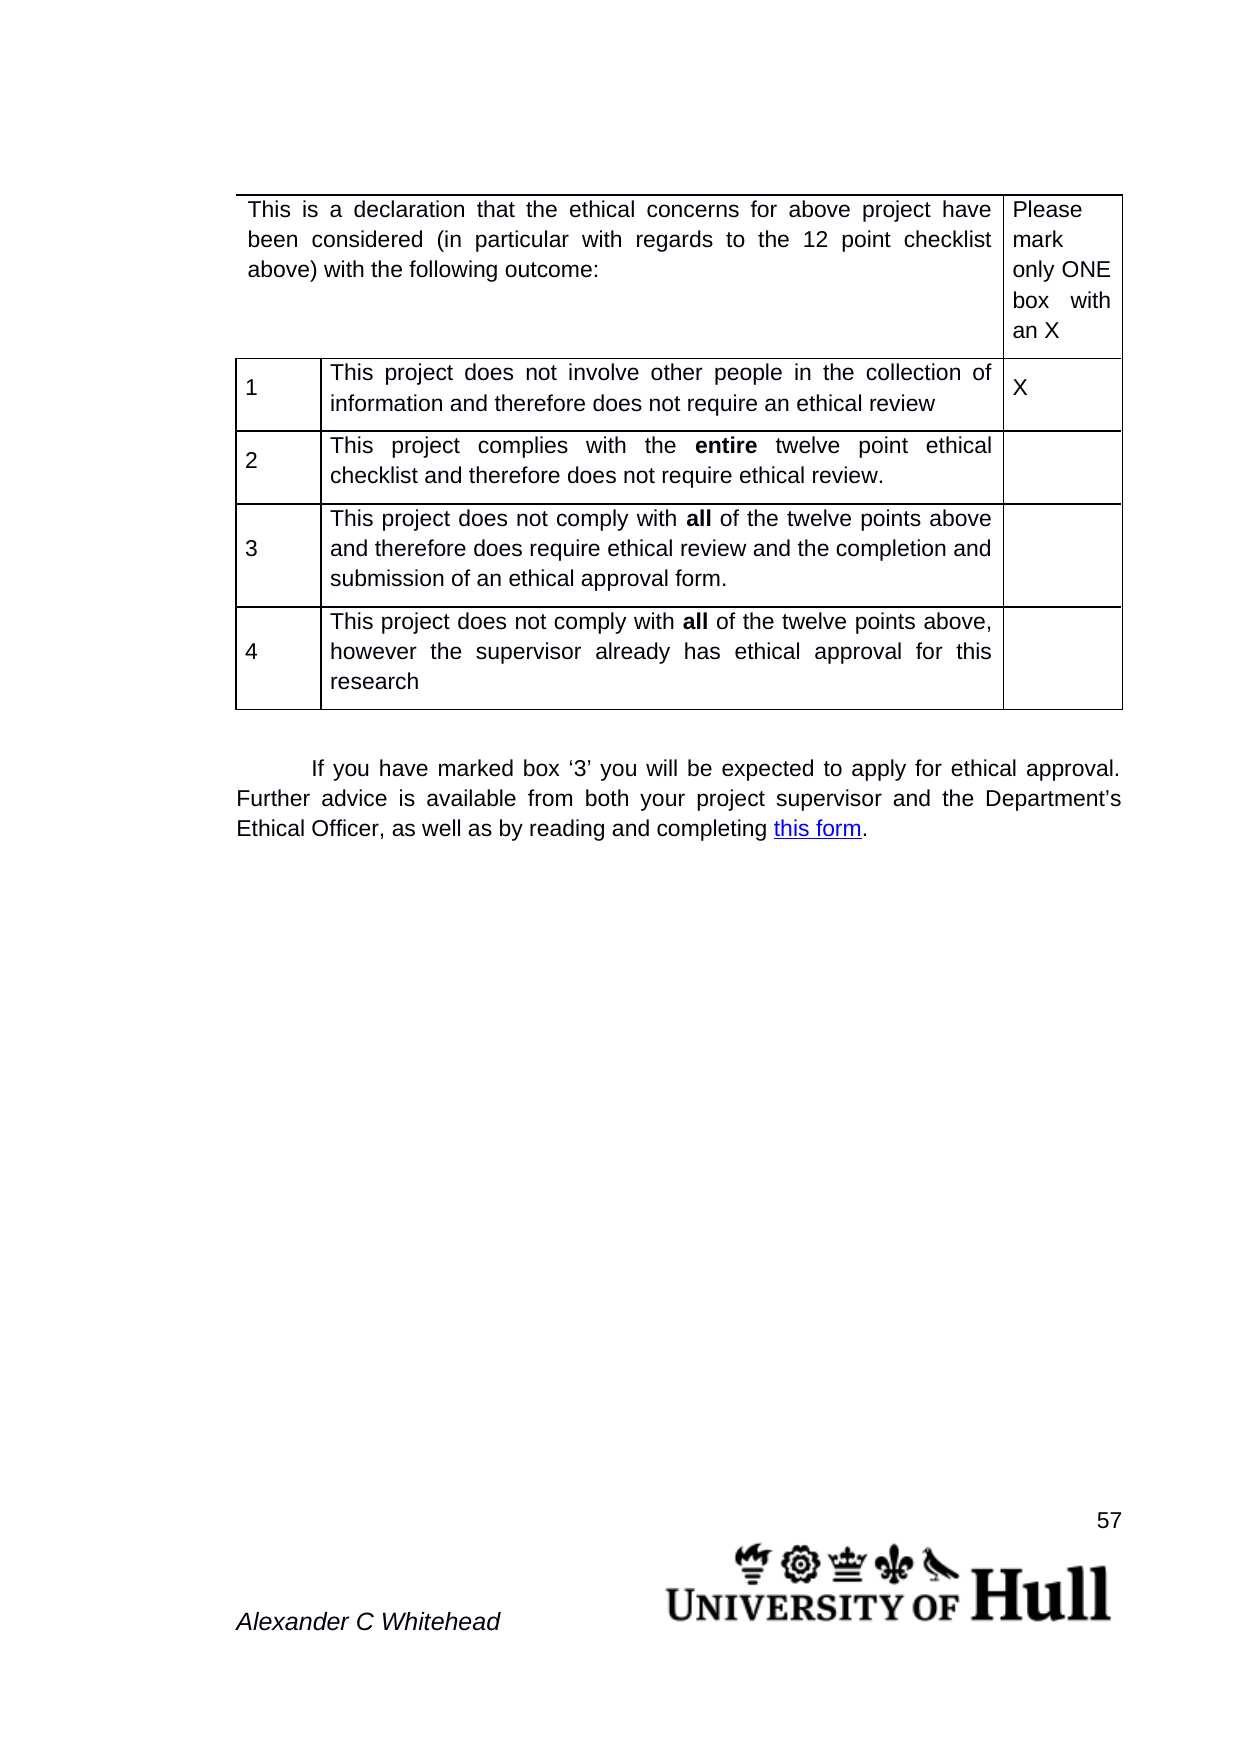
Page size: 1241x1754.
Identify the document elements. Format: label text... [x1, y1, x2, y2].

table_cell This project does not involve other people in the collection of information and therefore does not require an ethical review [322, 359, 1003, 430]
table_header This is a declaration that the ethical concerns for above project have been considered (in particular with regards to the 12 point checklist above) with the following outcome: [236, 196, 1003, 358]
table_cell 1 [237, 359, 320, 430]
table_cell 4 [237, 608, 320, 709]
table_cell [1004, 606, 1122, 709]
table_cell X [1004, 358, 1122, 430]
table_cell [1004, 503, 1122, 606]
table_cell [1004, 430, 1122, 503]
table_cell 2 [237, 432, 320, 503]
picture [659, 1533, 1119, 1631]
table_cell 3 [237, 505, 320, 606]
table_cell This project complies with the entire twelve point ethical checklist and therefore does not require ethical review. [322, 432, 1003, 503]
table_cell This project does not comply with all of the twelve points above, however the supervisor already has ethical approval for this research [322, 608, 1003, 709]
text If you have marked box ‘3’ you will be expected to apply for ethical approval. Further advice is available from both your project supervisor and the Department’s Ethical Officer, as well as by reading and completing this form. [236, 755, 1122, 842]
table_cell This project does not comply with all of the twelve points above and therefore does require ethical review and the completion and submission of an ethical approval form. [322, 505, 1003, 606]
table_header Please mark only ONE box with an X [1004, 196, 1122, 358]
